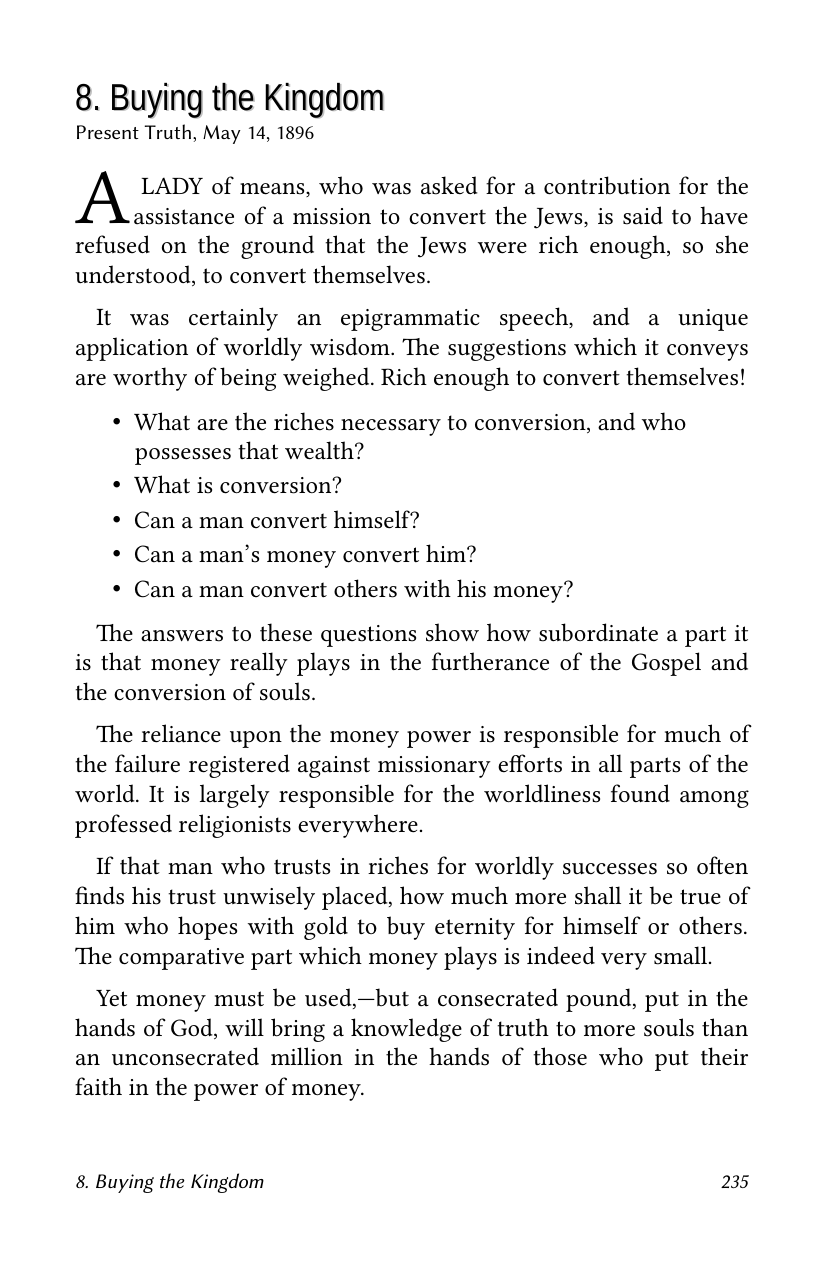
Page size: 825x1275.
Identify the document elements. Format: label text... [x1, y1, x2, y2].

list What is conversion? [112, 471, 750, 500]
list What are the riches necessary to conversion, and who possesses that wealth? [112, 408, 750, 465]
title Buying the Kingdom [75, 75, 750, 118]
text A LADY of means, who was asked for a contribution for the assistance of a mission to convert the Jews, is said to have refused on the ground that the Jews were rich enough, so she understood, to convert themselves. [75, 172, 750, 290]
text The answers to these questions show how subordinate a part it is that money really plays in the furtherance of the Gospel and the conversion of souls. [75, 618, 750, 707]
list Can a man convert himself? [112, 506, 750, 534]
list Can a man convert others with his money? [112, 575, 750, 603]
text Present Truth, May 14, 1896 [75, 121, 750, 145]
text If that man who trusts in riches for worldly successes so often finds his trust unwisely placed, how much more shall it be true of him who hopes with gold to buy eternity for himself or others. The comparative part which money plays is indeed very small. [75, 852, 750, 970]
text The reliance upon the money power is responsible for much of the failure registered against missionary efforts in all parts of the world. It is largely responsible for the worldliness found among professed religionists everywhere. [75, 720, 750, 838]
list Can a man’s money convert him? [112, 540, 750, 569]
text It was certainly an epigrammatic speech, and a unique application of worldly wisdom. The suggestions which it conveys are worthy of being weighed. Rich enough to convert themselves! [75, 303, 750, 392]
text Yet money must be used,—but a consecrated pound, put in the hands of God, will bring a knowledge of truth to more souls than an unconsecrated million in the hands of those who put their faith in the power of money. [75, 984, 750, 1102]
